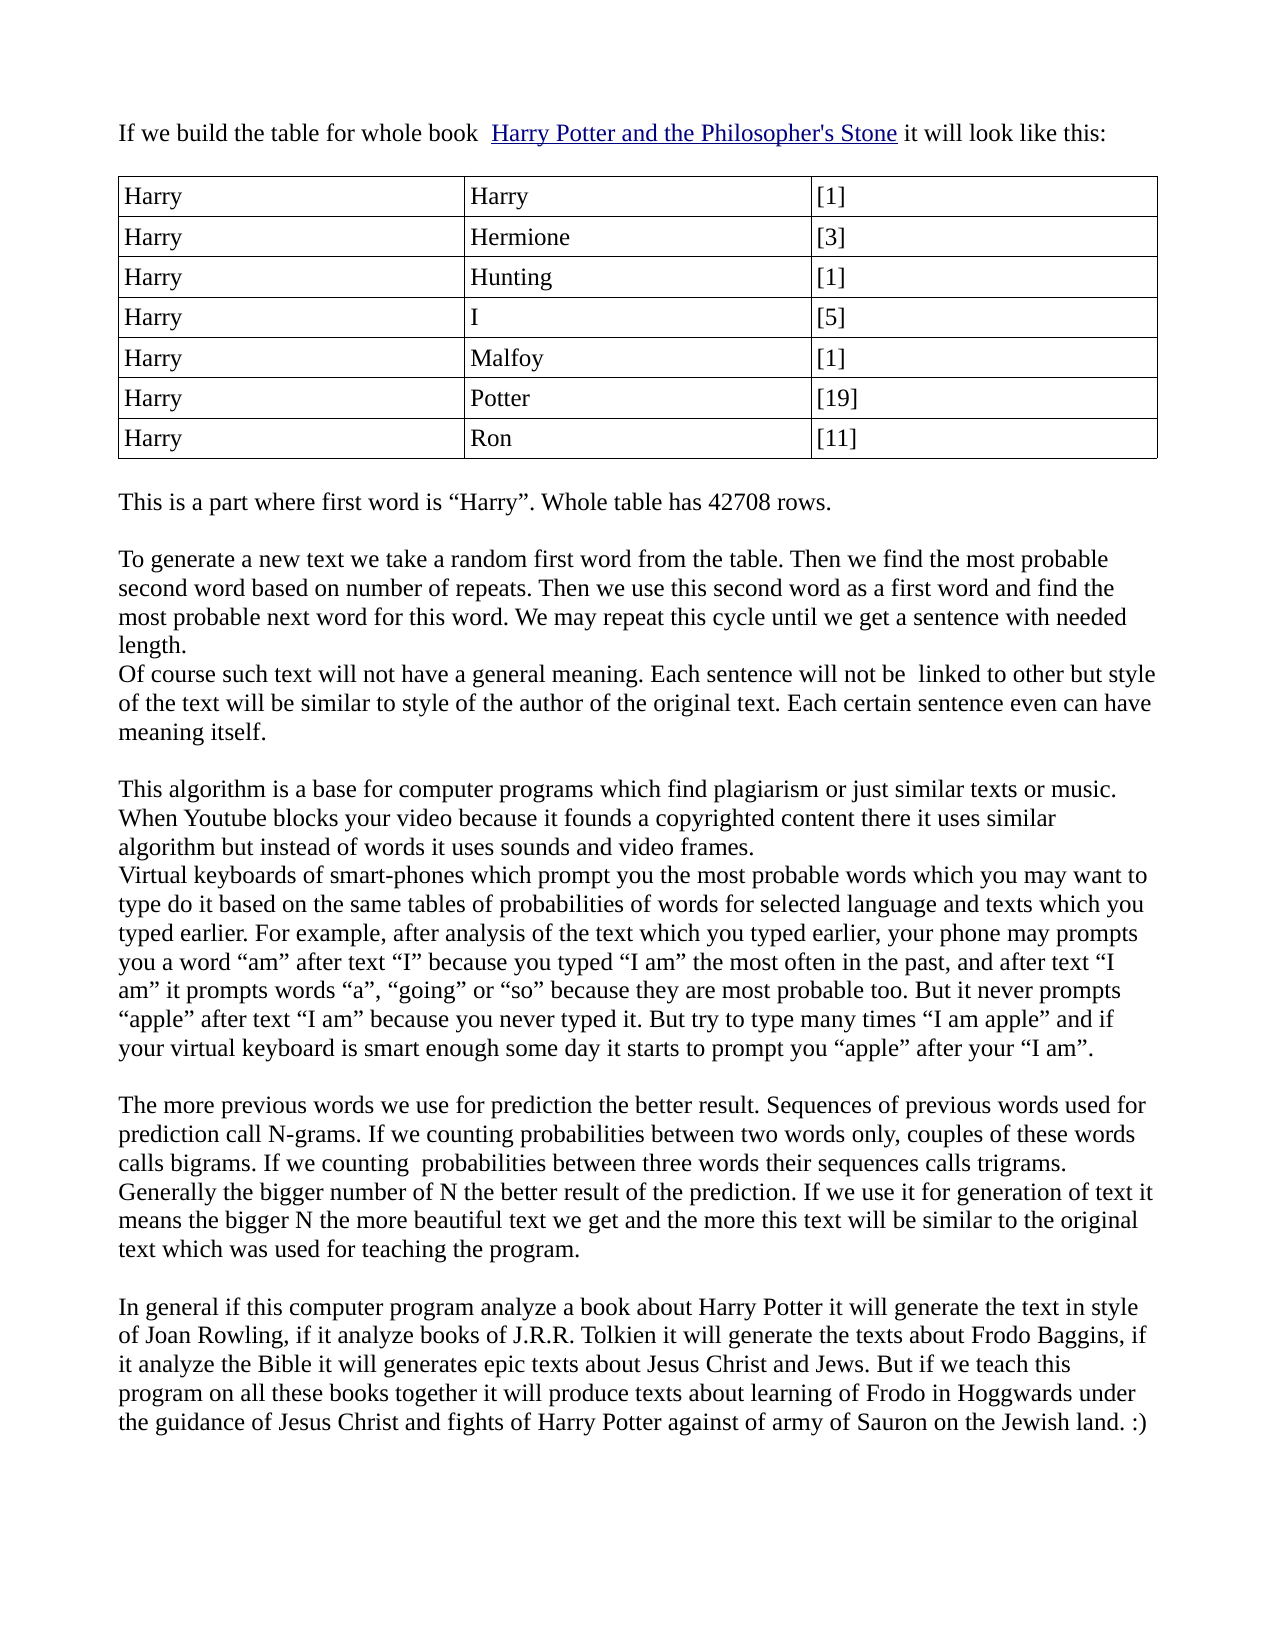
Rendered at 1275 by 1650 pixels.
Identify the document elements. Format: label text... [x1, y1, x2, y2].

table_cell [19] [812, 378, 1157, 417]
text This algorithm is a base for computer programs which find plagiarism or just similar texts or music. When Youtube blocks your video because it founds a copyrighted content there it uses similar algorithm but instead of words it uses sounds and video frames. [118, 774, 1157, 860]
table_cell Hunting [465, 257, 811, 297]
table_header Harry [119, 177, 464, 216]
table_cell [1] [812, 338, 1157, 377]
table_cell Harry [119, 298, 464, 337]
table_cell [5] [812, 298, 1157, 337]
text This is a part where first word is “Harry”. Whole table has 42708 rows. [118, 487, 1157, 515]
table_cell Malfoy [465, 338, 811, 377]
text Of course such text will not have a general meaning. Each sentence will not be linked to other but style of the text will be similar to style of the author of the original text. Each certain sentence even can have meaning itself. [118, 659, 1157, 745]
table_header Harry [465, 177, 811, 216]
text Virtual keyboards of smart-phones which prompt you the most probable words which you may want to type do it based on the same tables of probabilities of words for selected language and texts which you typed earlier. For example, after analysis of the text which you typed earlier, your phone may prompts you a word “am” after text “I” because you typed “I am” the most often in the past, and after text “I am” it prompts words “a”, “going” or “so” because they are most probable too. But it never prompts “apple” after text “I am” because you never typed it. But try to type many times “I am apple” and if your virtual keyboard is smart enough some day it starts to prompt you “apple” after your “I am”. [118, 860, 1157, 1062]
text If we build the table for whole book Harry Potter and the Philosopher's Stone it will look like this: [118, 118, 1157, 147]
table_cell Hermione [465, 217, 811, 256]
text The more previous words we use for prediction the better result. Sequences of previous words used for prediction call N-grams. If we counting probabilities between two words only, couples of these words calls bigrams. If we counting probabilities between three words their sequences calls trigrams. Generally the bigger number of N the better result of the prediction. If we use it for generation of text it means the bigger N the more beautiful text we get and the more this text will be similar to the original text which was used for teaching the program. [118, 1090, 1157, 1263]
table_cell Harry [119, 257, 464, 297]
table_cell [1] [812, 257, 1157, 297]
table_cell Ron [465, 419, 811, 458]
table_cell I [465, 298, 811, 337]
text To generate a new text we take a random first word from the table. Then we find the most probable second word based on number of repeats. Then we use this second word as a first word and find the most probable next word for this word. We may repeat this cycle until we get a sentence with needed length. [118, 544, 1157, 659]
text In general if this computer program analyze a book about Harry Potter it will generate the text in style of Joan Rowling, if it analyze books of J.R.R. Tolkien it will generate the texts about Frodo Baggins, if it analyze the Bible it will generates epic texts about Jesus Christ and Jews. But if we teach this program on all these books together it will produce texts about learning of Frodo in Hoggwards under the guidance of Jesus Christ and fights of Harry Potter against of army of Sauron on the Jewish land. :) [118, 1263, 1157, 1464]
table_cell Harry [119, 217, 464, 256]
table_cell Harry [119, 378, 464, 417]
table_cell Potter [465, 378, 811, 417]
table_header [1] [812, 177, 1157, 216]
table_cell [11] [812, 419, 1157, 458]
table_cell Harry [119, 419, 464, 458]
table_cell Harry [119, 338, 464, 377]
table_cell [3] [812, 217, 1157, 256]
